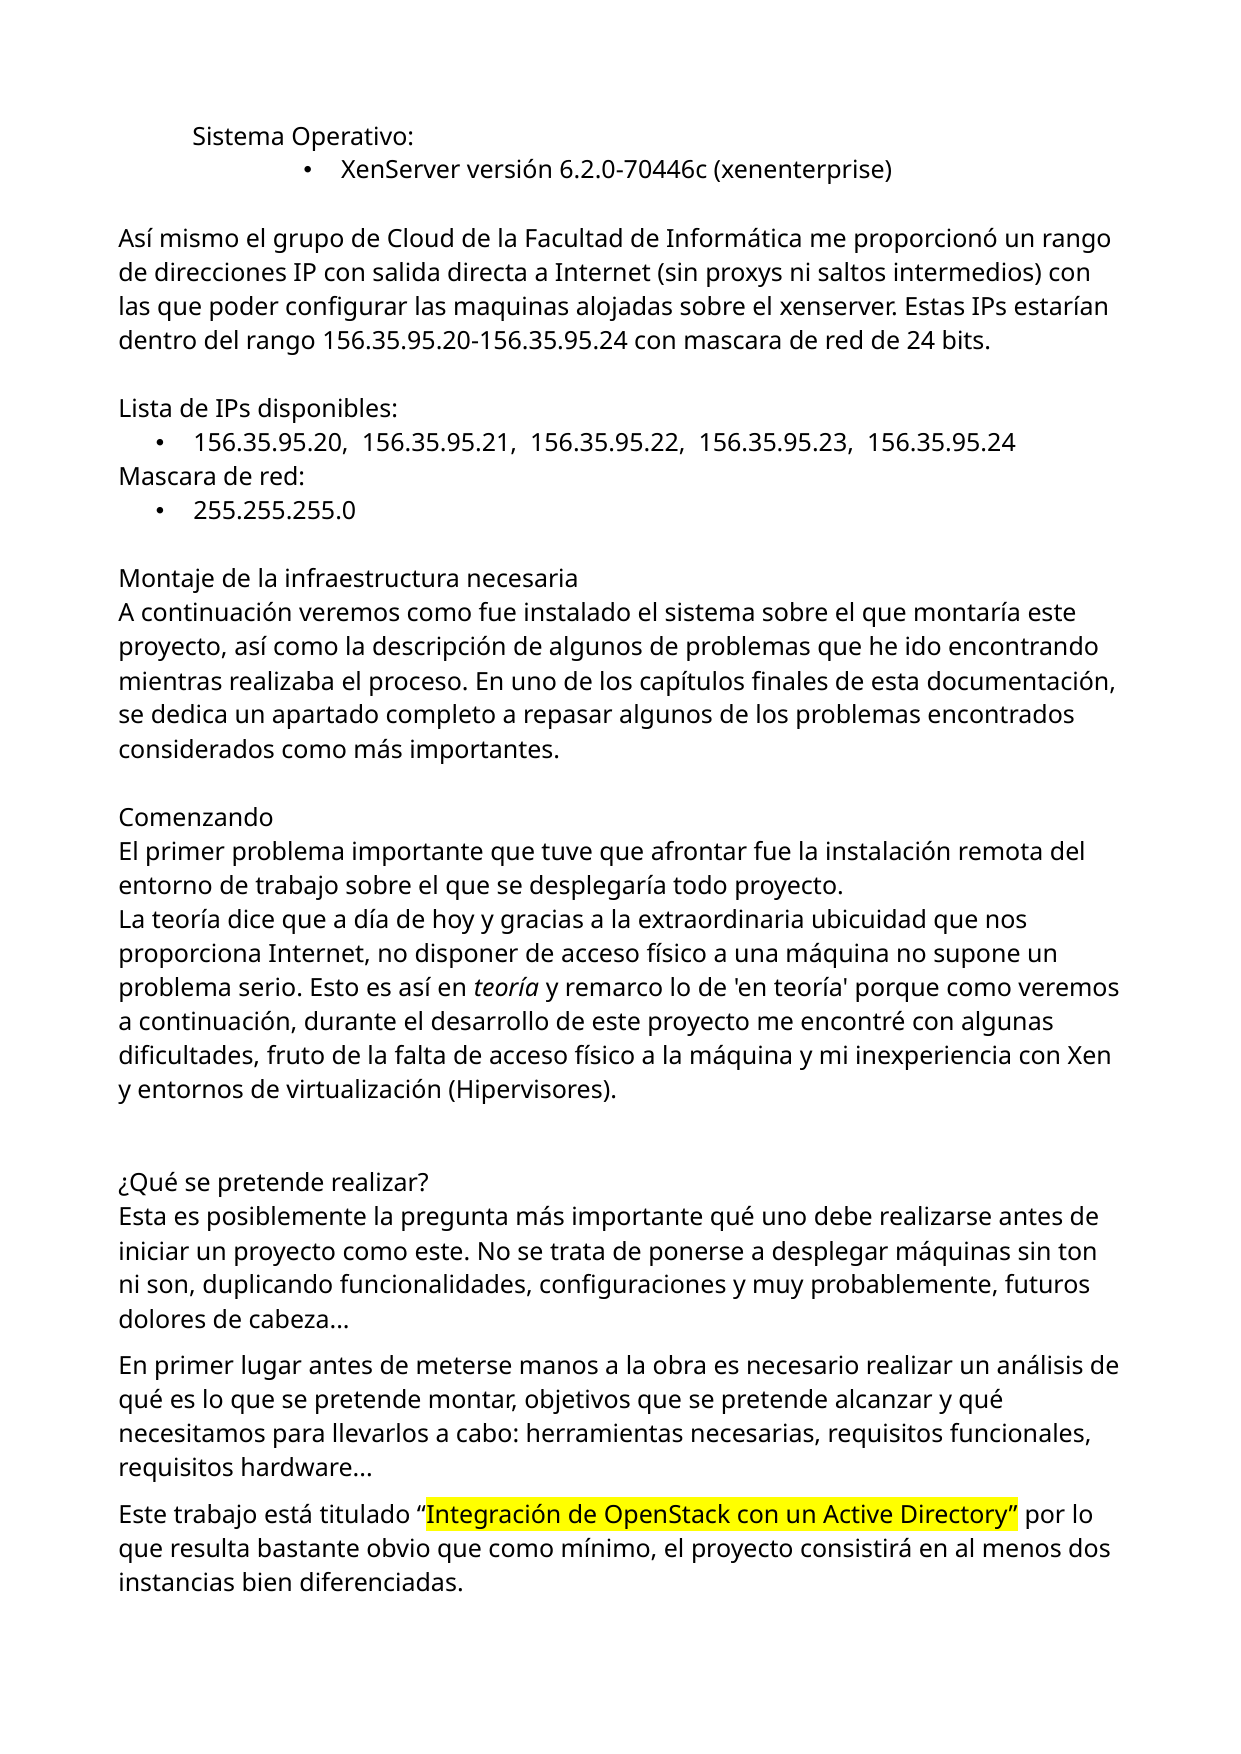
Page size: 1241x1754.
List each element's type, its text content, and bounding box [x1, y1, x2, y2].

text Comenzando [118, 799, 1122, 833]
text Este trabajo está titulado “Integración de OpenStack con un Active Directory” por lo que resulta bastante obvio que como mínimo, el proyecto consistirá en al menos dos instancias bien diferenciadas. [118, 1497, 1122, 1599]
text La teoría dice que a día de hoy y gracias a la extraordinaria ubicuidad que nos proporciona Internet, no disponer de acceso físico a una máquina no supone un problema serio. Esto es así en teoría y remarco lo de 'en teoría' porque como veremos a continuación, durante el desarrollo de este proyecto me encontré con algunas dificultades, fruto de la falta de acceso físico a la máquina y mi inexperiencia con Xen y entornos de virtualización (Hipervisores). [118, 902, 1122, 1106]
text A continuación veremos como fue instalado el sistema sobre el que montaría este proyecto, así como la descripción de algunos de problemas que he ido encontrando mientras realizaba el proceso. En uno de los capítulos finales de esta documentación, se dedica un apartado completo a repasar algunos de los problemas encontrados considerados como más importantes. [118, 595, 1122, 765]
list XenServer versión 6.2.0-70446c (xenenterprise) [303, 152, 1122, 186]
text Mascara de red: [118, 459, 1122, 493]
text Sistema Operativo: [192, 118, 1122, 152]
text Montaje de la infraestructura necesaria [118, 561, 1122, 595]
text El primer problema importante que tuve que afrontar fue la instalación remota del entorno de trabajo sobre el que se desplegaría todo proyecto. [118, 833, 1122, 902]
text Así mismo el grupo de Cloud de la Facultad de Informática me proporcionó un rango de direcciones IP con salida directa a Internet (sin proxys ni saltos intermedios) con las que poder configurar las maquinas alojadas sobre el xenserver. Estas IPs estarían dentro del rango 156.35.95.20-156.35.95.24 con mascara de red de 24 bits. [118, 220, 1122, 357]
text Esta es posiblemente la pregunta más importante qué uno debe realizarse antes de iniciar un proyecto como este. No se trata de ponerse a desplegar máquinas sin ton ni son, duplicando funcionalidades, configuraciones y muy probablemente, futuros dolores de cabeza... [118, 1199, 1122, 1335]
list 255.255.255.0 [156, 493, 1122, 527]
text En primer lugar antes de meterse manos a la obra es necesario realizar un análisis de qué es lo que se pretende montar, objetivos que se pretende alcanzar y qué necesitamos para llevarlos a cabo: herramientas necesarias, requisitos funcionales, requisitos hardware... [118, 1348, 1122, 1484]
text ¿Qué se pretende realizar? [118, 1165, 1122, 1199]
text Lista de IPs disponibles: [118, 391, 1122, 425]
list 156.35.95.20, 156.35.95.21, 156.35.95.22, 156.35.95.23, 156.35.95.24 [156, 425, 1122, 459]
